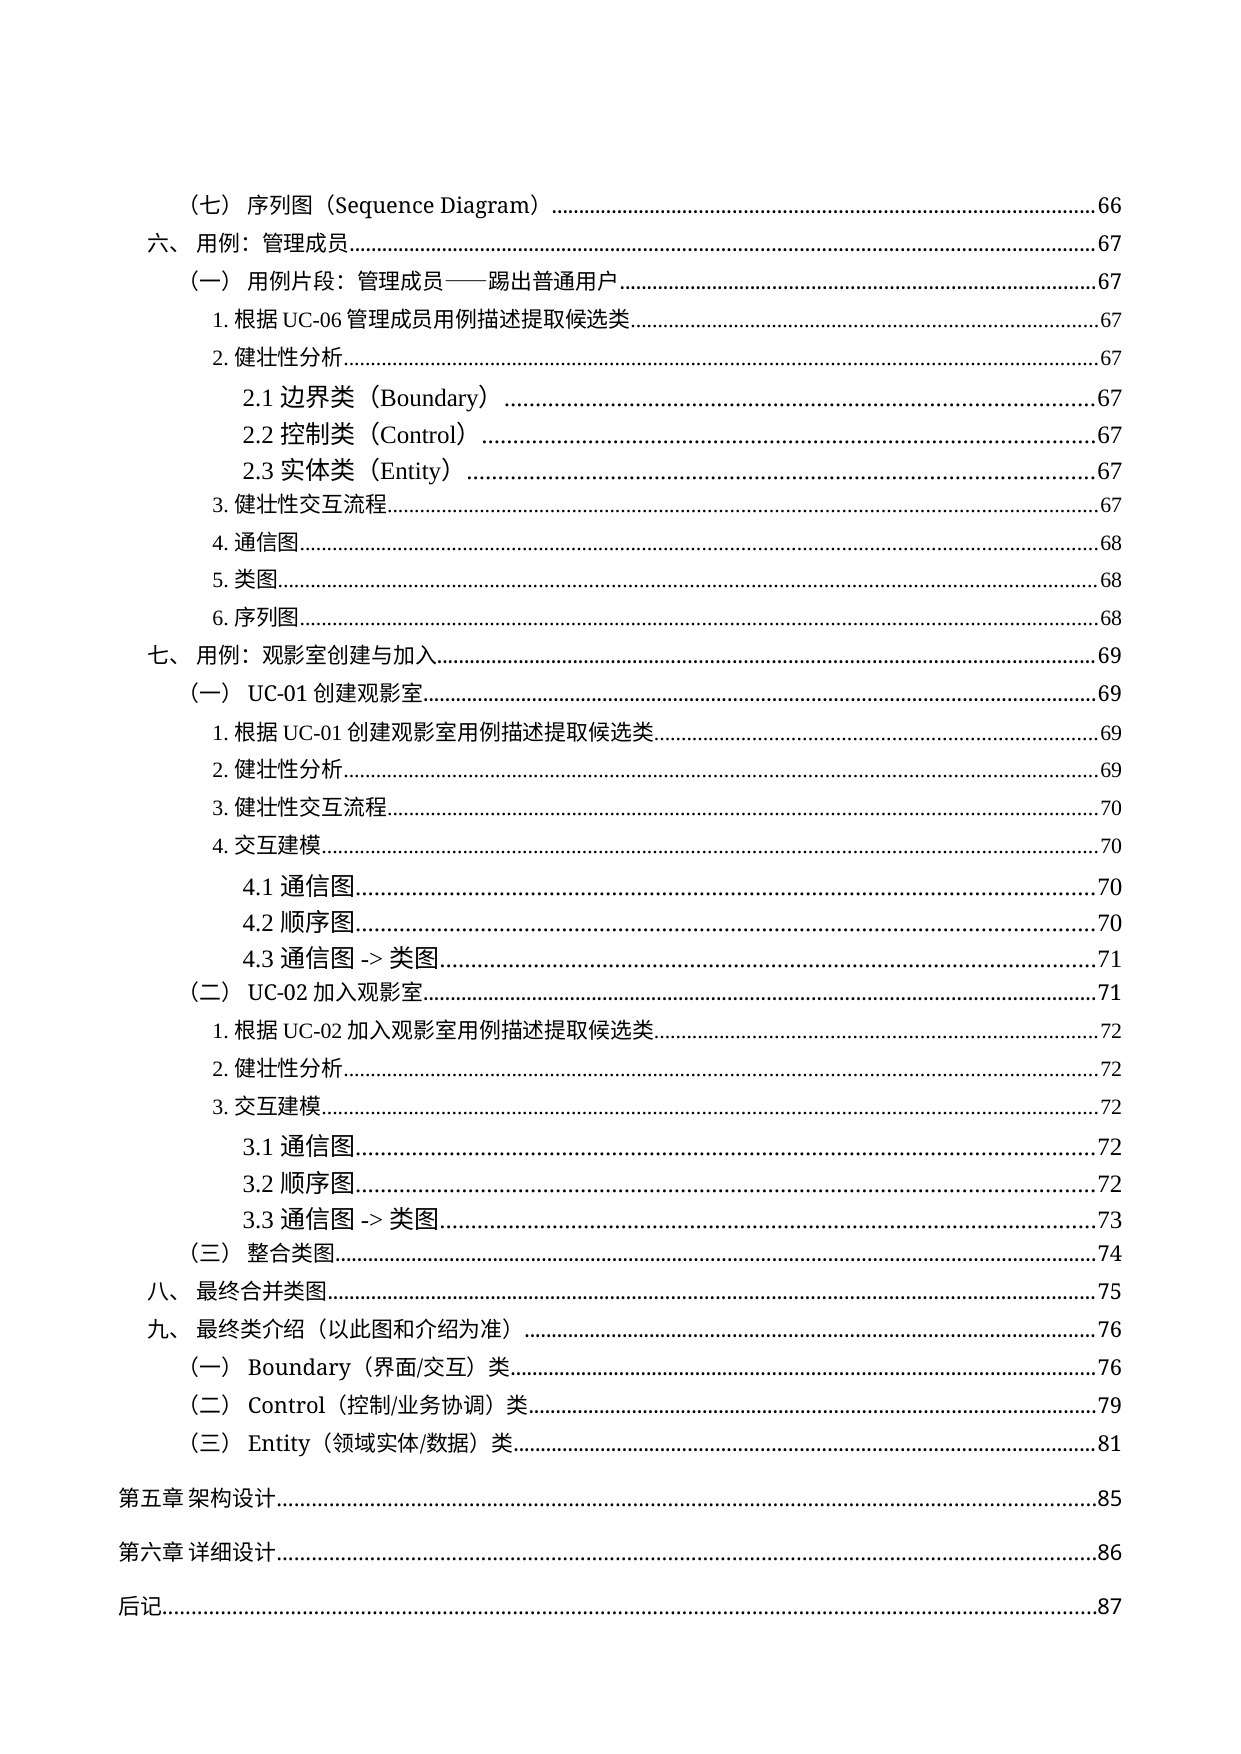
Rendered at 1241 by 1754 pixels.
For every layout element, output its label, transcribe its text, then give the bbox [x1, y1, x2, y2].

text 2. 健壮性分析 67 [207, 340, 1122, 372]
text 七、 用例：观影室创建与加入 69 [148, 638, 1122, 670]
text 后记 87 [118, 1589, 1122, 1621]
text 2.3 实体类（Entity） 67 [236, 450, 1122, 487]
text 2. 健壮性分析 72 [207, 1051, 1122, 1083]
text 4. 通信图 68 [207, 524, 1122, 556]
text （三） 整合类图 74 [177, 1236, 1122, 1267]
text 1. 根据 UC-02 加入观影室用例描述提取候选类 72 [207, 1013, 1122, 1045]
text 第六章 详细设计 86 [118, 1535, 1122, 1567]
text 4.3 通信图 -> 类图 71 [236, 939, 1122, 975]
text （七） 序列图（Sequence Diagram） 66 [177, 188, 1122, 219]
text 六、 用例：管理成员 67 [148, 226, 1122, 257]
text 4.2 顺序图 70 [236, 902, 1122, 939]
text （一） UC-01 创建观影室 69 [177, 676, 1122, 708]
text 九、 最终类介绍（以此图和介绍为准） 76 [148, 1312, 1122, 1343]
text 1. 根据UC-06管理成员用例描述提取候选类 67 [207, 302, 1122, 334]
text 4. 交互建模 70 [207, 828, 1122, 860]
text （一） Boundary（界面/交互）类 76 [177, 1350, 1122, 1382]
text 2. 健壮性分析 69 [207, 752, 1122, 784]
text 3. 健壮性交互流程 70 [207, 790, 1122, 822]
text 3. 交互建模 72 [207, 1089, 1122, 1121]
text 八、 最终合并类图 75 [148, 1274, 1122, 1305]
text 2.2 控制类（Control） 67 [236, 414, 1122, 450]
text 5. 类图 68 [207, 562, 1122, 594]
text （三） Entity（领域实体/数据）类 81 [177, 1426, 1122, 1458]
text 4.1 通信图 70 [236, 866, 1122, 902]
text 1. 根据 UC-01 创建观影室用例描述提取候选类 69 [207, 714, 1122, 746]
text 3.3 通信图 -> 类图 73 [236, 1199, 1122, 1236]
text （二） Control（控制/业务协调）类 79 [177, 1388, 1122, 1420]
text 3. 健壮性交互流程 67 [207, 487, 1122, 518]
text 6. 序列图 68 [207, 600, 1122, 632]
text （二） UC-02 加入观影室 71 [177, 975, 1122, 1007]
text 2.1 边界类（Boundary） 67 [236, 378, 1122, 414]
text 3.1 通信图 72 [236, 1127, 1122, 1163]
text 3.2 顺序图 72 [236, 1163, 1122, 1199]
text （一） 用例片段：管理成员——踢出普通用户 67 [177, 264, 1122, 296]
text 第五章 架构设计 85 [118, 1481, 1122, 1512]
